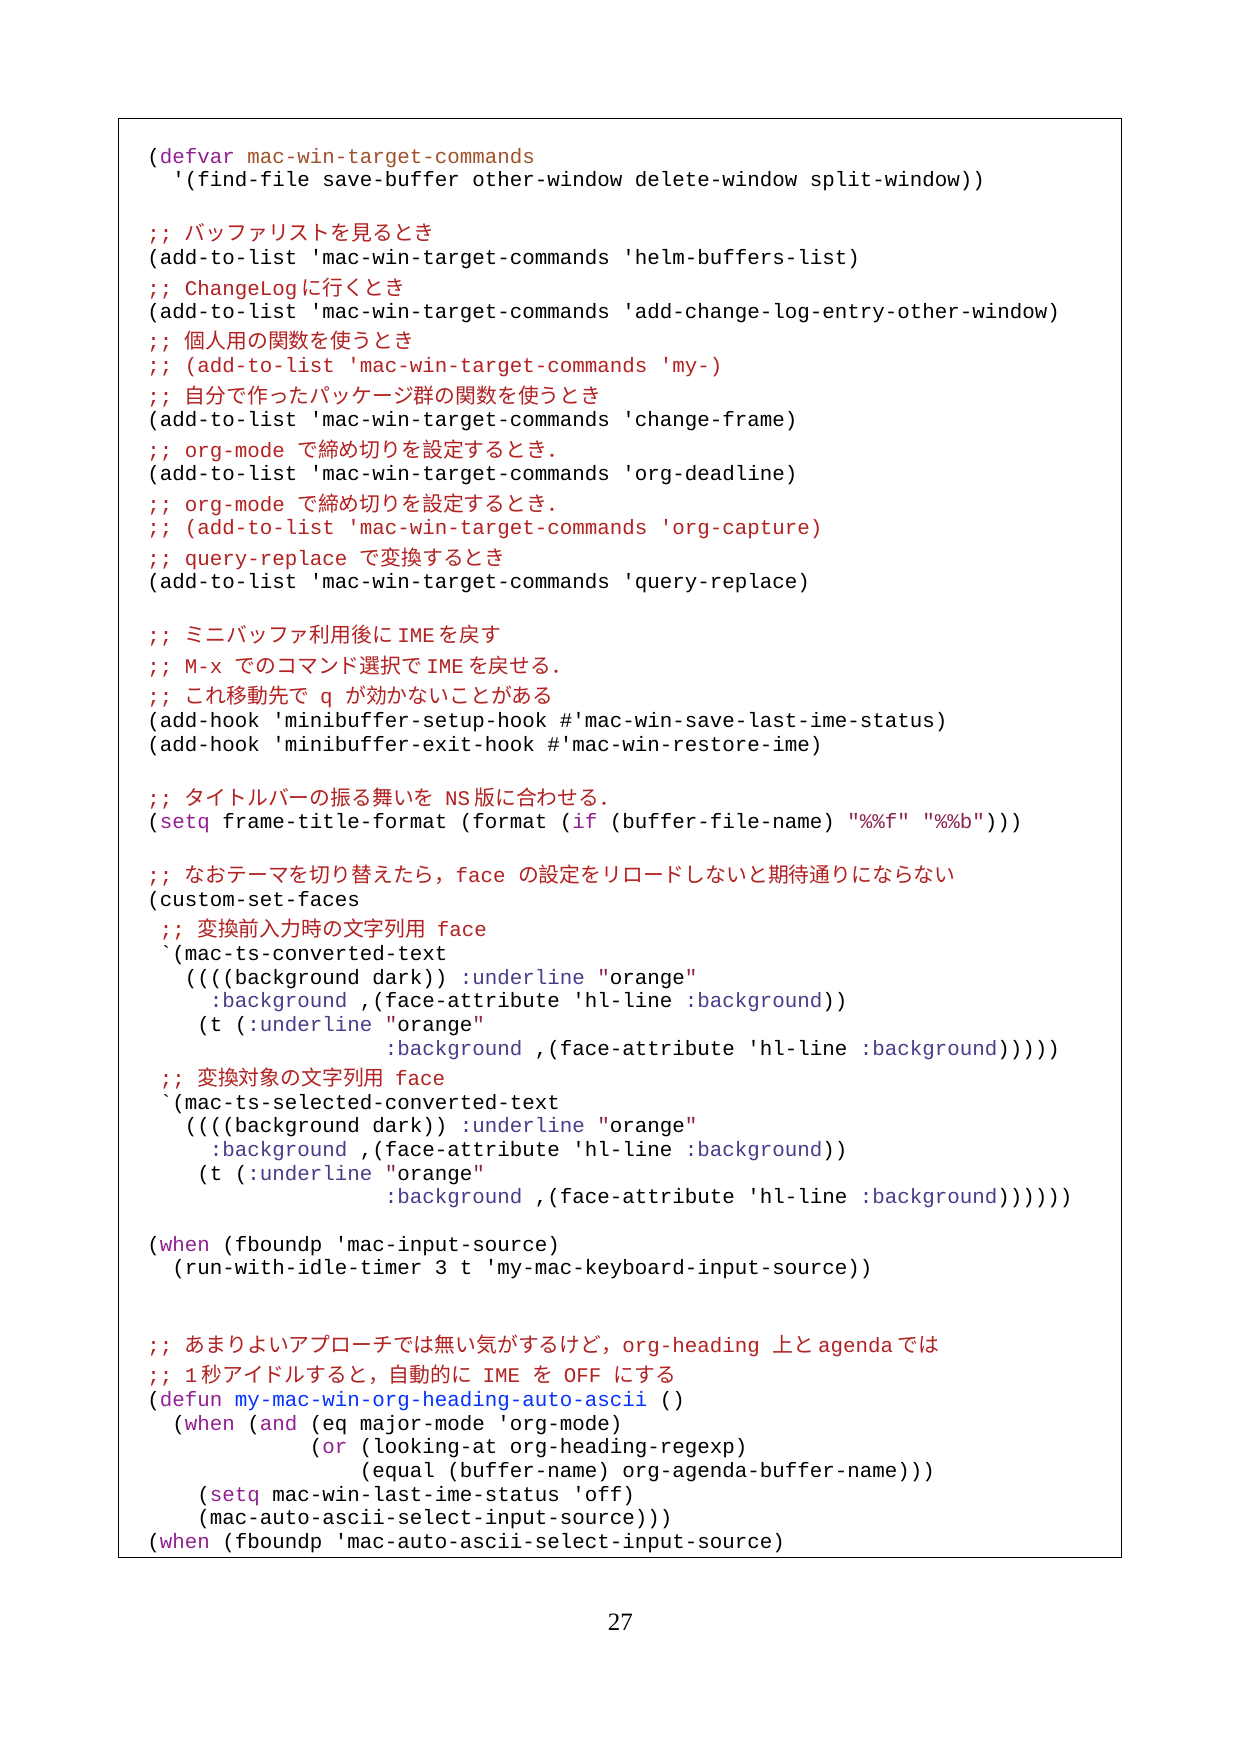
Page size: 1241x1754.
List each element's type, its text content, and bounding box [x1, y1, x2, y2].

text ;; これ移動先で q が効かないことがある [119, 676, 1121, 706]
text (when (and (eq major-mode 'org-mode) [119, 1409, 1121, 1432]
text (when (fboundp 'mac-auto-ascii-select-input-source) [119, 1527, 1121, 1557]
text (setq mac-win-last-ime-status 'off) [119, 1480, 1121, 1503]
text (t (:underline "orange" [119, 1159, 1121, 1182]
text ;; 個人用の関数を使うとき [119, 321, 1121, 351]
text (add-to-list 'mac-win-target-commands 'org-deadline) [119, 459, 1121, 483]
text ;; タイトルバーの振る舞いを NS版に合わせる． [119, 777, 1121, 807]
text (when (fboundp 'mac-input-source) [119, 1230, 1121, 1253]
text (add-hook 'minibuffer-setup-hook #'mac-win-save-last-ime-status) [119, 706, 1121, 730]
text ((((background dark)) :underline "orange" [119, 963, 1121, 986]
text (defvar mac-win-target-commands [119, 142, 1121, 165]
text ;; M-x でのコマンド選択でIMEを戻せる． [119, 645, 1121, 676]
text ;; バッファリストを見るとき [119, 213, 1121, 243]
text ;; org-mode で締め切りを設定するとき． [119, 429, 1121, 459]
text ;; (add-to-list 'mac-win-target-commands 'org-capture) [119, 513, 1121, 537]
text `(mac-ts-converted-text [119, 939, 1121, 963]
text (add-to-list 'mac-win-target-commands 'change-frame) [119, 405, 1121, 429]
text ;; なおテーマを切り替えたら，face の設定をリロードしないと期待通りにならない [119, 855, 1121, 885]
text ((((background dark)) :underline "orange" [119, 1111, 1121, 1135]
text (run-with-idle-timer 3 t 'my-mac-keyboard-input-source)) [119, 1253, 1121, 1277]
text (add-to-list 'mac-win-target-commands 'query-replace) [119, 567, 1121, 591]
text (add-hook 'minibuffer-exit-hook #'mac-win-restore-ime) [119, 730, 1121, 753]
text (add-to-list 'mac-win-target-commands 'helm-buffers-list) [119, 243, 1121, 267]
text ;; ミニバッファ利用後にIMEを戻す [119, 615, 1121, 645]
text (equal (buffer-name) org-agenda-buffer-name))) [119, 1456, 1121, 1480]
text ;; (add-to-list 'mac-win-target-commands 'my-) [119, 351, 1121, 375]
text (custom-set-faces [119, 885, 1121, 909]
text :background ,(face-attribute 'hl-line :background)) [119, 1135, 1121, 1159]
text ;; あまりよいアプローチでは無い気がするけど，org-heading 上とagendaでは [119, 1324, 1121, 1355]
text ;; 自分で作ったパッケージ群の関数を使うとき [119, 375, 1121, 405]
text (mac-auto-ascii-select-input-source))) [119, 1503, 1121, 1527]
text ;; org-mode で締め切りを設定するとき． [119, 483, 1121, 513]
text :background ,(face-attribute 'hl-line :background)) [119, 986, 1121, 1010]
text (setq frame-title-format (format (if (buffer-file-name) "%%f" "%%b"))) [119, 807, 1121, 831]
text `(mac-ts-selected-converted-text [119, 1088, 1121, 1111]
text '(find-file save-buffer other-window delete-window split-window)) [119, 165, 1121, 189]
text ;; 変換前入力時の文字列用 face [119, 909, 1121, 939]
text :background ,(face-attribute 'hl-line :background))))) [119, 1034, 1121, 1057]
text (add-to-list 'mac-win-target-commands 'add-change-log-entry-other-window) [119, 297, 1121, 321]
text ;; 1秒アイドルすると，自動的に IME を OFF にする [119, 1355, 1121, 1385]
text (defun my-mac-win-org-heading-auto-ascii () [119, 1385, 1121, 1409]
text ;; query-replace で変換するとき [119, 537, 1121, 567]
text ;; ChangeLogに行くとき [119, 267, 1121, 297]
text (or (looking-at org-heading-regexp) [119, 1432, 1121, 1456]
text (t (:underline "orange" [119, 1010, 1121, 1034]
text :background ,(face-attribute 'hl-line :background)))))) [119, 1182, 1121, 1206]
text ;; 変換対象の文字列用 face [119, 1057, 1121, 1088]
